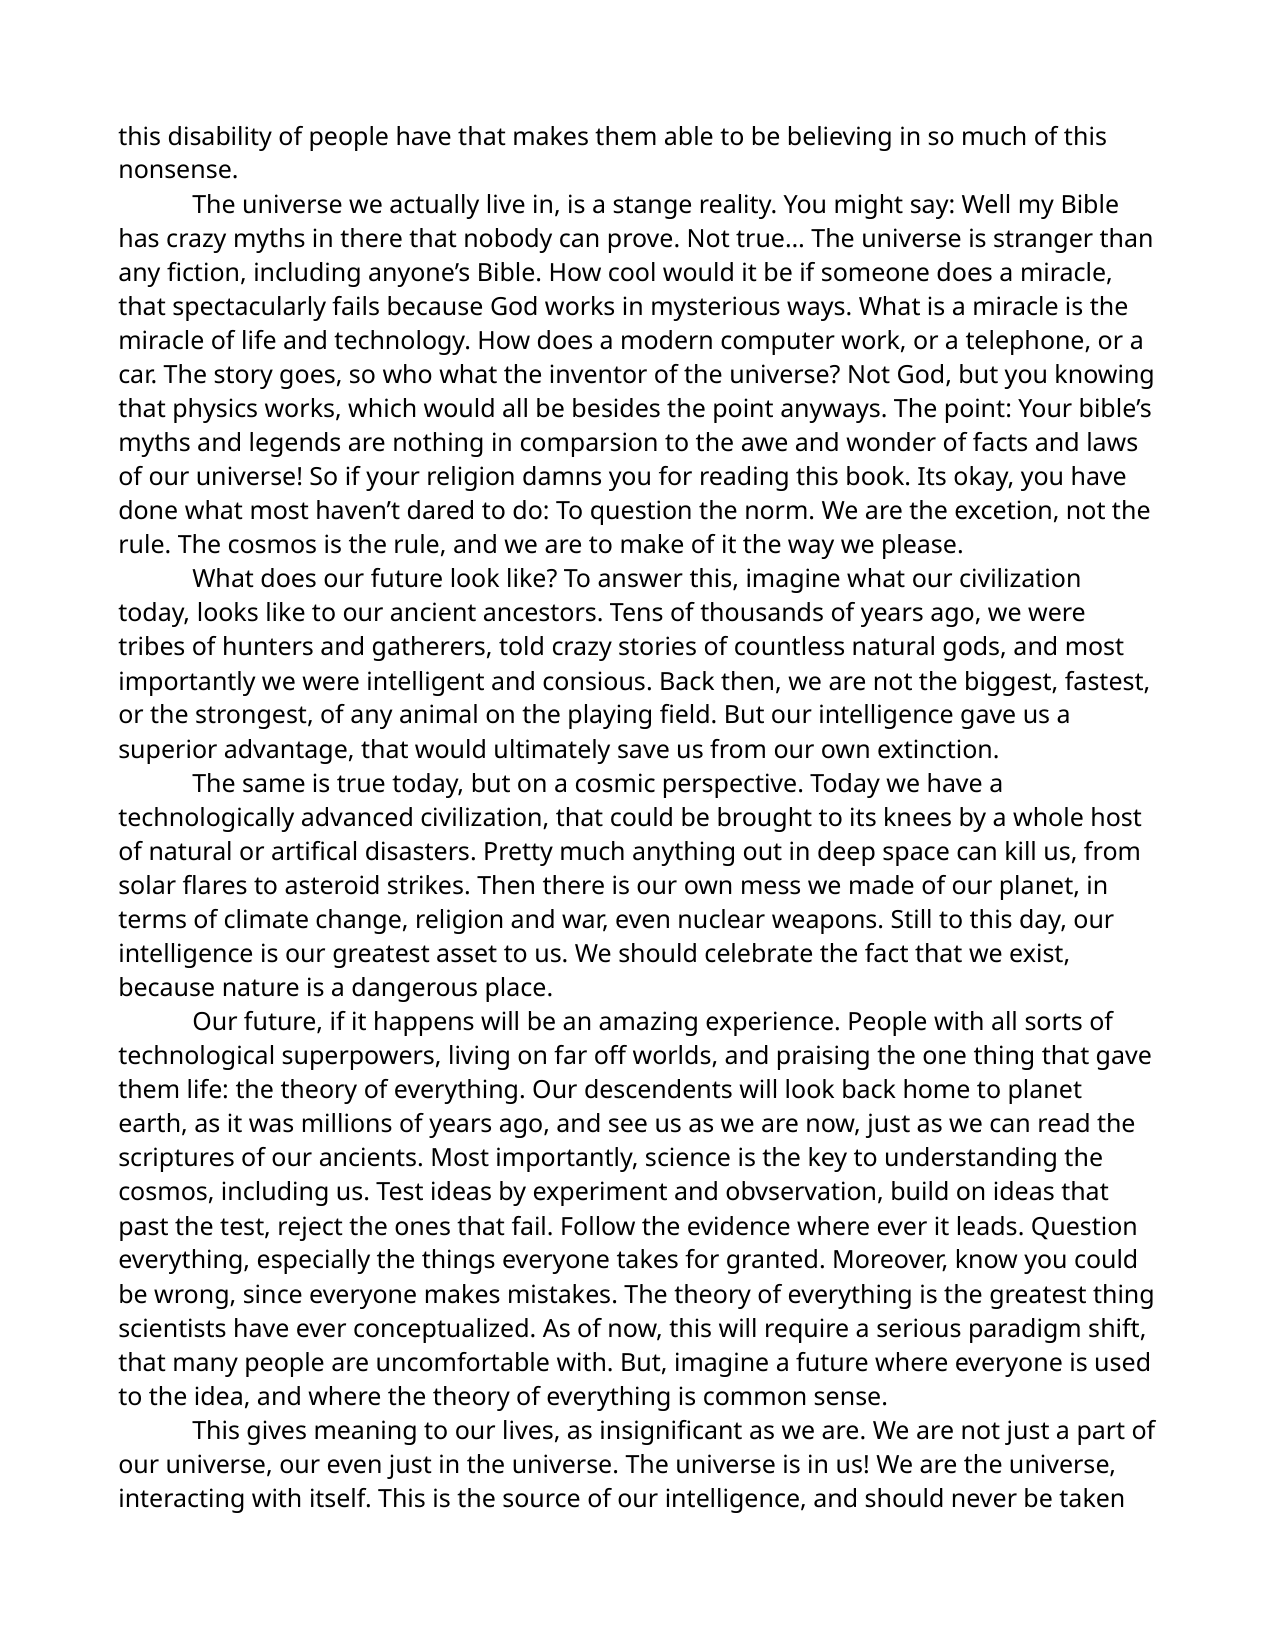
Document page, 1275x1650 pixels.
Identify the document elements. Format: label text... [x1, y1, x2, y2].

text Our future, if it happens will be an amazing experience. People with all sorts of technological superpowers, living on far off worlds, and praising the one thing that gave them life: the theory of everything. Our descendents will look back home to planet earth, as it was millions of years ago, and see us as we are now, just as we can read the scriptures of our ancients. Most importantly, science is the key to understanding the cosmos, including us. Test ideas by experiment and obvservation, build on ideas that past the test, reject the ones that fail. Follow the evidence where ever it leads. Question everything, especially the things everyone takes for granted. Moreover, know you could be wrong, since everyone makes mistakes. The theory of everything is the greatest thing scientists have ever conceptualized. As of now, this will require a serious paradigm shift, that many people are uncomfortable with. But, imagine a future where everyone is used to the idea, and where the theory of everything is common sense. [118, 1004, 1157, 1412]
text This gives meaning to our lives, as insignificant as we are. We are not just a part of our universe, our even just in the universe. The universe is in us! We are the universe, interacting with itself. This is the source of our intelligence, and should never be taken [118, 1412, 1157, 1515]
text The universe we actually live in, is a stange reality. You might say: Well my Bible has crazy myths in there that nobody can prove. Not true… The universe is stranger than any fiction, including anyone’s Bible. How cool would it be if someone does a miracle, that spectacularly fails because God works in mysterious ways. What is a miracle is the miracle of life and technology. How does a modern computer work, or a telephone, or a car. The story goes, so who what the inventor of the universe? Not God, but you knowing that physics works, which would all be besides the point anyways. The point: Your bible’s myths and legends are nothing in comparsion to the awe and wonder of facts and laws of our universe! So if your religion damns you for reading this book. Its okay, you have done what most haven’t dared to do: To question the norm. We are the excetion, not the rule. The cosmos is the rule, and we are to make of it the way we please. [118, 186, 1157, 561]
text What does our future look like? To answer this, imagine what our civilization today, looks like to our ancient ancestors. Tens of thousands of years ago, we were tribes of hunters and gatherers, told crazy stories of countless natural gods, and most importantly we were intelligent and consious. Back then, we are not the biggest, fastest, or the strongest, of any animal on the playing field. But our intelligence gave us a superior advantage, that would ultimately save us from our own extinction. [118, 561, 1157, 765]
text The same is true today, but on a cosmic perspective. Today we have a technologically advanced civilization, that could be brought to its knees by a whole host of natural or artifical disasters. Pretty much anything out in deep space can kill us, from solar flares to asteroid strikes. Then there is our own mess we made of our planet, in terms of climate change, religion and war, even nuclear weapons. Still to this day, our intelligence is our greatest asset to us. We should celebrate the fact that we exist, because nature is a dangerous place. [118, 765, 1157, 1004]
text this disability of people have that makes them able to be believing in so much of this nonsense. [118, 118, 1157, 186]
